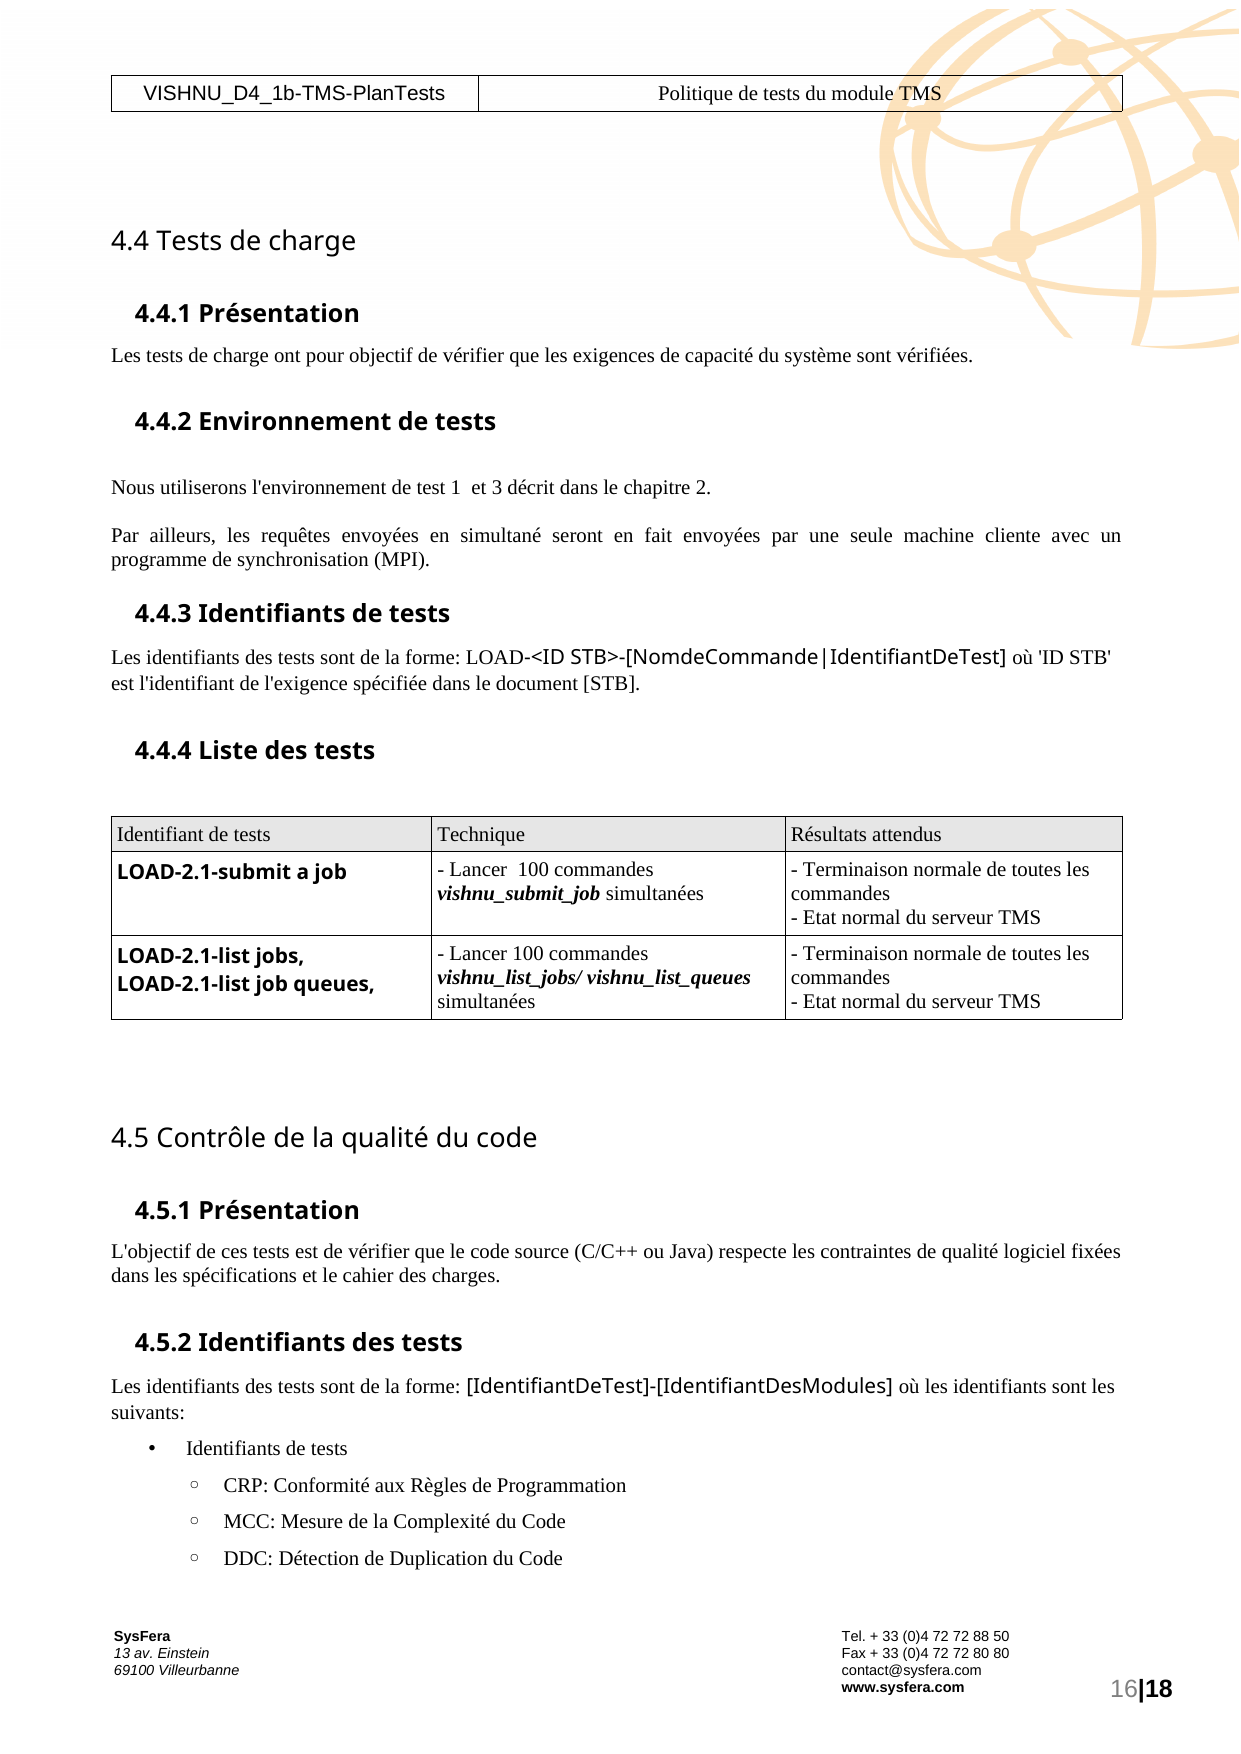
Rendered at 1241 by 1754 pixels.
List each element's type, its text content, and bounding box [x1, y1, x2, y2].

subtitle Identifiants de tests [134, 596, 1122, 630]
subtitle Environnement de tests [134, 404, 1122, 438]
table_cell LOAD-2.1-submit a job [112, 852, 431, 935]
picture [1, 9, 1239, 349]
table_cell LOAD-2.1-list jobs, LOAD-2.1-list job queues, [112, 936, 431, 1019]
subtitle Liste des tests [134, 732, 1122, 767]
list DDC: Détection de Duplication du Code [186, 1546, 1122, 1570]
table_cell - Lancer 100 commandes vishnu_list_jobs/ vishnu_list_queues simultanées [432, 936, 785, 1019]
table_header Technique [432, 817, 785, 851]
subtitle Contrôle de la qualité du code [111, 1118, 1122, 1155]
table_cell - Lancer 100 commandes vishnu_submit_job simultanées [432, 852, 785, 935]
text L'objectif de ces tests est de vérifier que le code source (C/C++ ou Java) respecte les contraintes de qualité logiciel fixées dans les spécifications et le cahier des charges. [111, 1239, 1122, 1287]
text Les identifiants des tests sont de la forme: [IdentifiantDeTest]-[IdentifiantDesModules] où les identifiants sont les suivants: [111, 1371, 1122, 1424]
text Les identifiants des tests sont de la forme: LOAD-<ID STB>-[NomdeCommande|IdentifiantDeTest] où 'ID STB' est l'identifiant de l'exigence spécifiée dans le document [STB]. [111, 642, 1122, 695]
table_header Résultats attendus [786, 817, 1122, 851]
table_header Identifiant de tests [112, 817, 431, 851]
subtitle Identifiants des tests [134, 1325, 1122, 1359]
text Nous utiliserons l'environnement de test 1 et 3 décrit dans le chapitre 2. [111, 475, 1122, 499]
list Identifiants de tests [148, 1436, 1122, 1460]
table_cell - Terminaison normale de toutes les commandes - Etat normal du serveur TMS [786, 936, 1122, 1019]
list MCC: Mesure de la Complexité du Code [186, 1509, 1122, 1533]
table_cell - Terminaison normale de toutes les commandes - Etat normal du serveur TMS [786, 852, 1122, 935]
text Par ailleurs, les requêtes envoyées en simultané seront en fait envoyées par une seule machine cliente avec un programme de synchronisation (MPI). [111, 523, 1122, 571]
subtitle Présentation [134, 1193, 1122, 1227]
text Les tests de charge ont pour objectif de vérifier que les exigences de capacité du système sont vérifiées. [111, 351, 1122, 367]
list CRP: Conformité aux Règles de Programmation [186, 1473, 1122, 1497]
